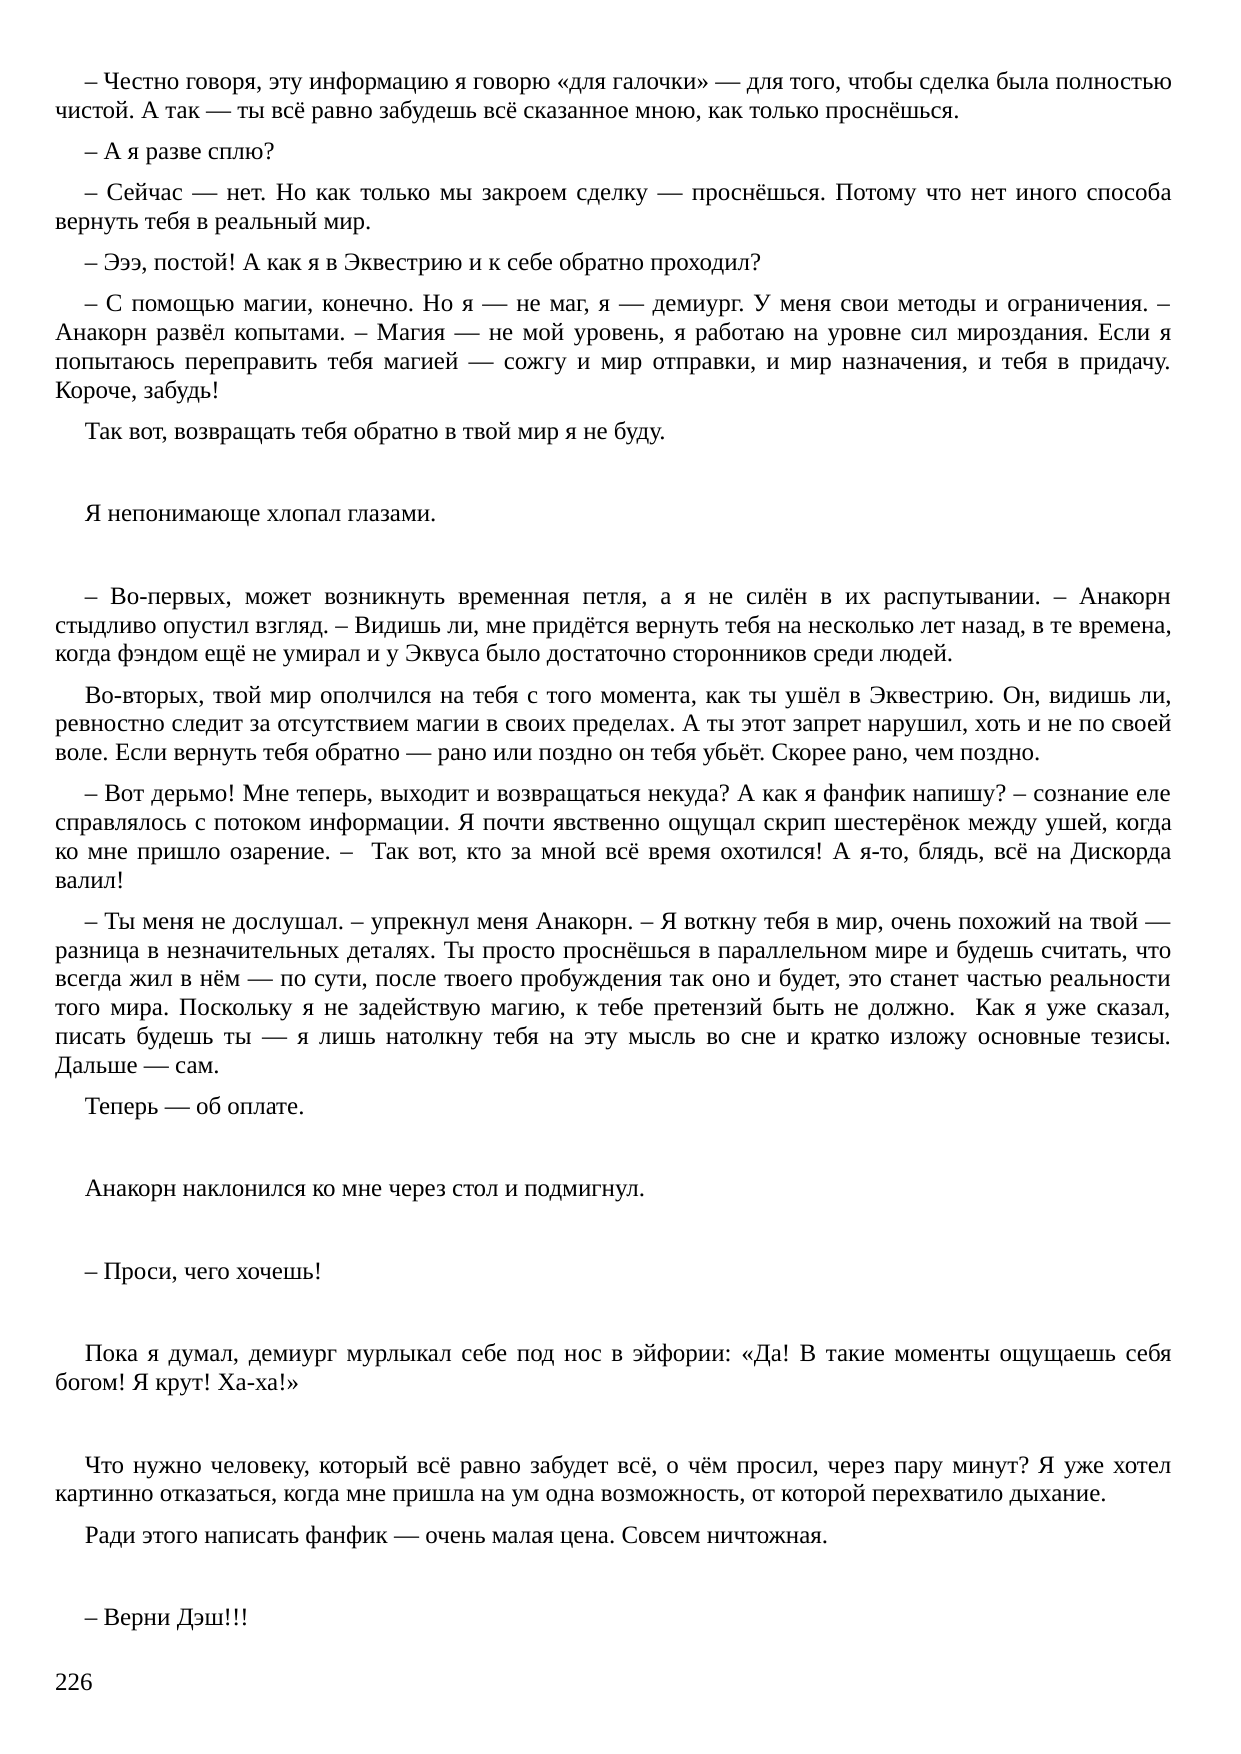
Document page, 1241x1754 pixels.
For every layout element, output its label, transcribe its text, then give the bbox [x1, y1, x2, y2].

text Во-вторых, твой мир ополчился на тебя с того момента, как ты ушёл в Эквестрию. Он, видишь ли, ревностно следит за отсутствием магии в своих пределах. А ты этот запрет нарушил, хоть и не по своей воле. Если вернуть тебя обратно — рано или поздно он тебя убьёт. Скорее рано, чем поздно. [55, 680, 1173, 766]
text Я непонимающе хлопал глазами. [55, 498, 1173, 527]
text Теперь — об оплате. [55, 1091, 1173, 1120]
text Пока я думал, демиург мурлыкал себе под нос в эйфории: «Да! В такие моменты ощущаешь себя богом! Я крут! Ха-ха!» [55, 1338, 1173, 1396]
text Что нужно человеку, который всё равно забудет всё, о чём просил, через пару минут? Я уже хотел картинно отказаться, когда мне пришла на ум одна возможность, от которой перехватило дыхание. [55, 1450, 1173, 1507]
text Ради этого написать фанфик — очень малая цена. Совсем ничтожная. [55, 1520, 1173, 1548]
text Так вот, возвращать тебя обратно в твой мир я не буду. [55, 416, 1173, 445]
text – Сейчас — нет. Но как только мы закроем сделку — проснёшься. Потому что нет иного способа вернуть тебя в реальный мир. [55, 177, 1173, 235]
text – Честно говоря, эту информацию я говорю «для галочки» — для того, чтобы сделка была полностью чистой. А так — ты всё равно забудешь всё сказанное мною, как только проснёшься. [55, 66, 1173, 123]
text – Эээ, постой! А как я в Эквестрию и к себе обратно проходил? [55, 247, 1173, 276]
text – С помощью магии, конечно. Но я — не маг, я — демиург. У меня свои методы и ограничения. – Анакорн развёл копытами. – Магия — не мой уровень, я работаю на уровне сил мироздания. Если я попытаюсь переправить тебя магией — сожгу и мир отправки, и мир назначения, и тебя в придачу. Короче, забудь! [55, 288, 1173, 403]
text – Проси, чего хочешь! [55, 1256, 1173, 1285]
text – Ты меня не дослушал. – упрекнул меня Анакорн. – Я воткну тебя в мир, очень похожий на твой — разница в незначительных деталях. Ты просто проснёшься в параллельном мире и будешь считать, что всегда жил в нём — по сути, после твоего пробуждения так оно и будет, это станет частью реальности того мира. Поскольку я не задействую магию, к тебе претензий быть не должно. Как я уже сказал, писать будешь ты — я лишь натолкну тебя на эту мысль во сне и кратко изложу основные тезисы. Дальше — сам. [55, 906, 1173, 1078]
text Анакорн наклонился ко мне через стол и подмигнул. [55, 1173, 1173, 1202]
text – Вот дерьмо! Мне теперь, выходит и возвращаться некуда? А как я фанфик напишу? – сознание еле справлялось с потоком информации. Я почти явственно ощущал скрип шестерёнок между ушей, когда ко мне пришло озарение. – Так вот, кто за мной всё время охотился! А я-то, блядь, всё на Дискорда валил! [55, 778, 1173, 893]
text – А я разве сплю? [55, 136, 1173, 165]
text – Во-первых, может возникнуть временная петля, а я не силён в их распутывании. – Анакорн стыдливо опустил взгляд. – Видишь ли, мне придётся вернуть тебя на несколько лет назад, в те времена, когда фэндом ещё не умирал и у Эквуса было достаточно сторонников среди людей. [55, 581, 1173, 667]
text – Верни Дэш!!! [55, 1602, 1173, 1631]
